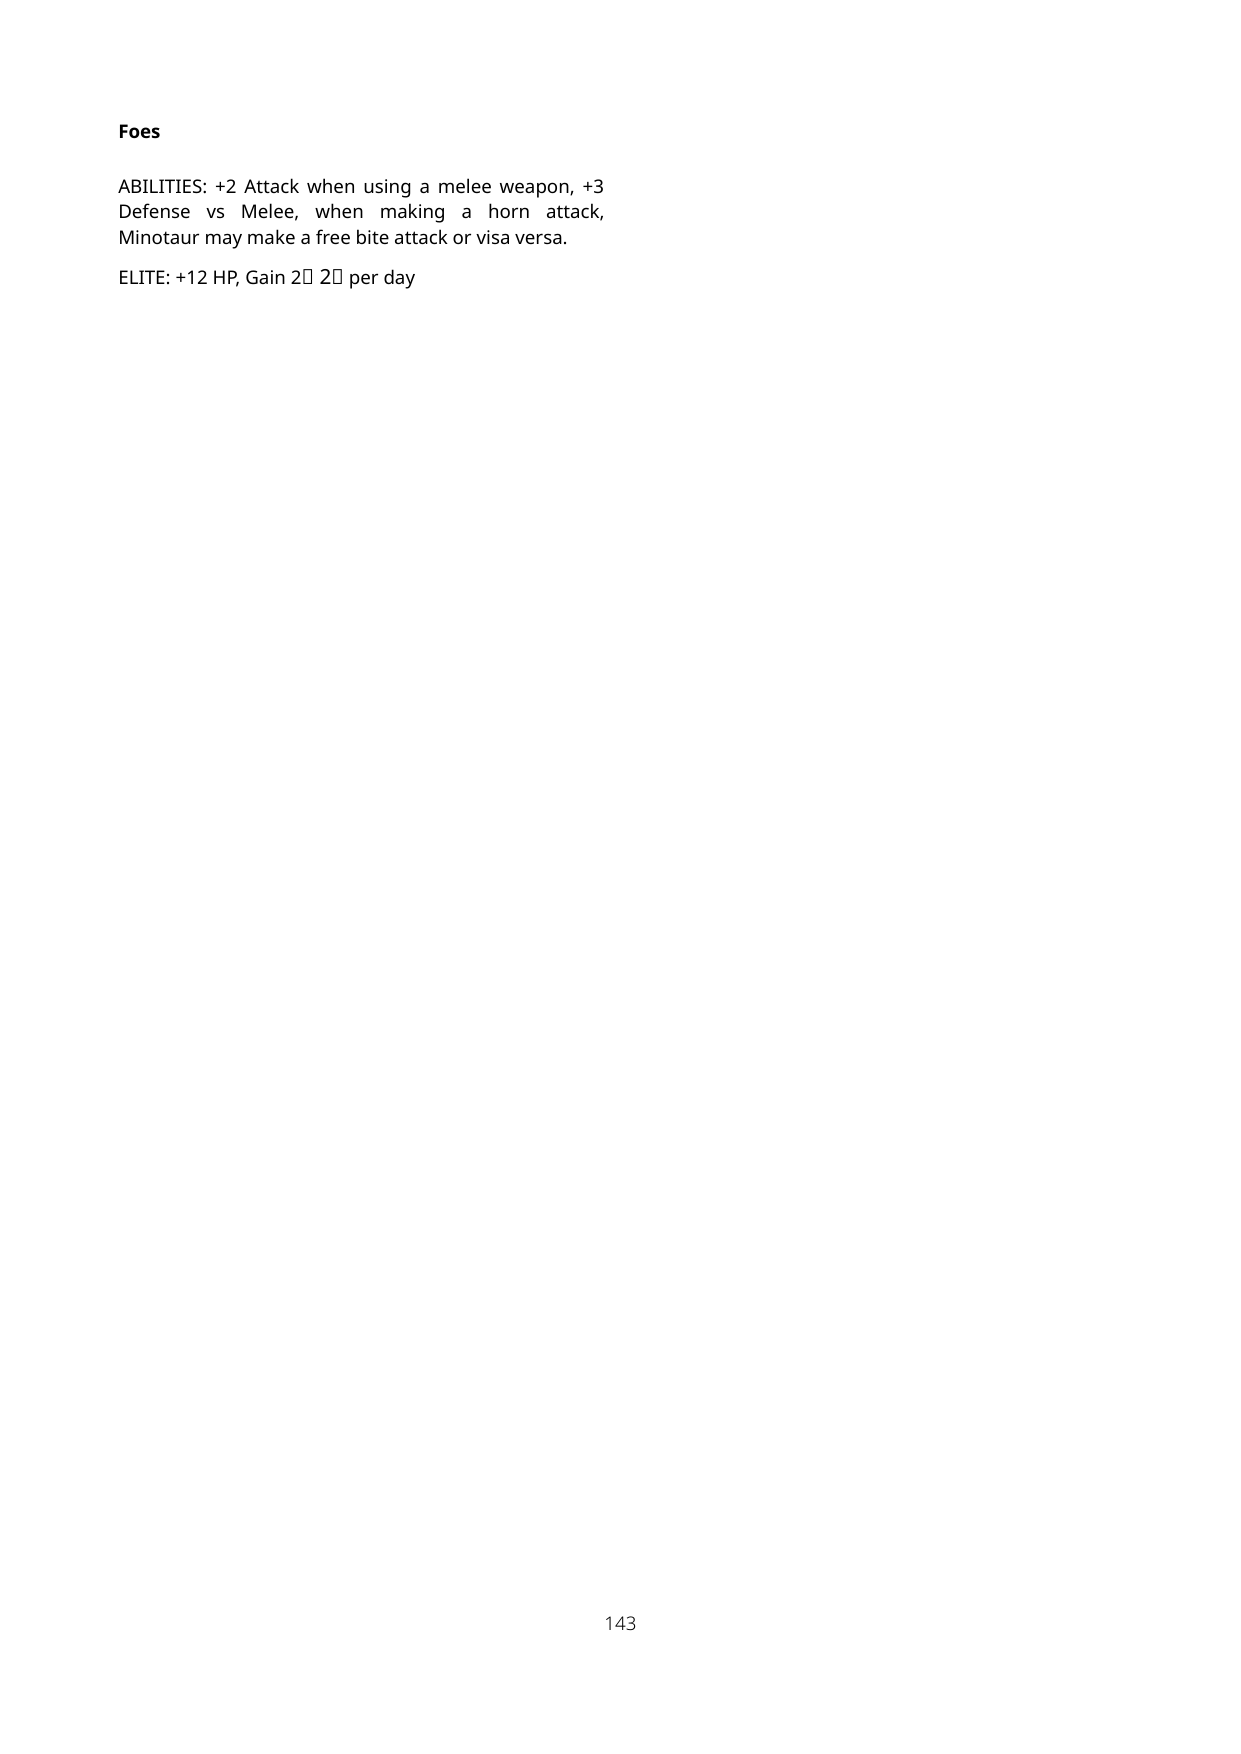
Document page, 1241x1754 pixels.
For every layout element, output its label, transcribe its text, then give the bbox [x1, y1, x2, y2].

text ABILITIES: +2 Attack when using a melee weapon, +3 Defense vs Melee, when making a horn attack, Minotaur may make a free bite attack or visa versa. [118, 173, 605, 250]
text ELITE: +12 HP, Gain 2 2 per day [118, 262, 605, 291]
